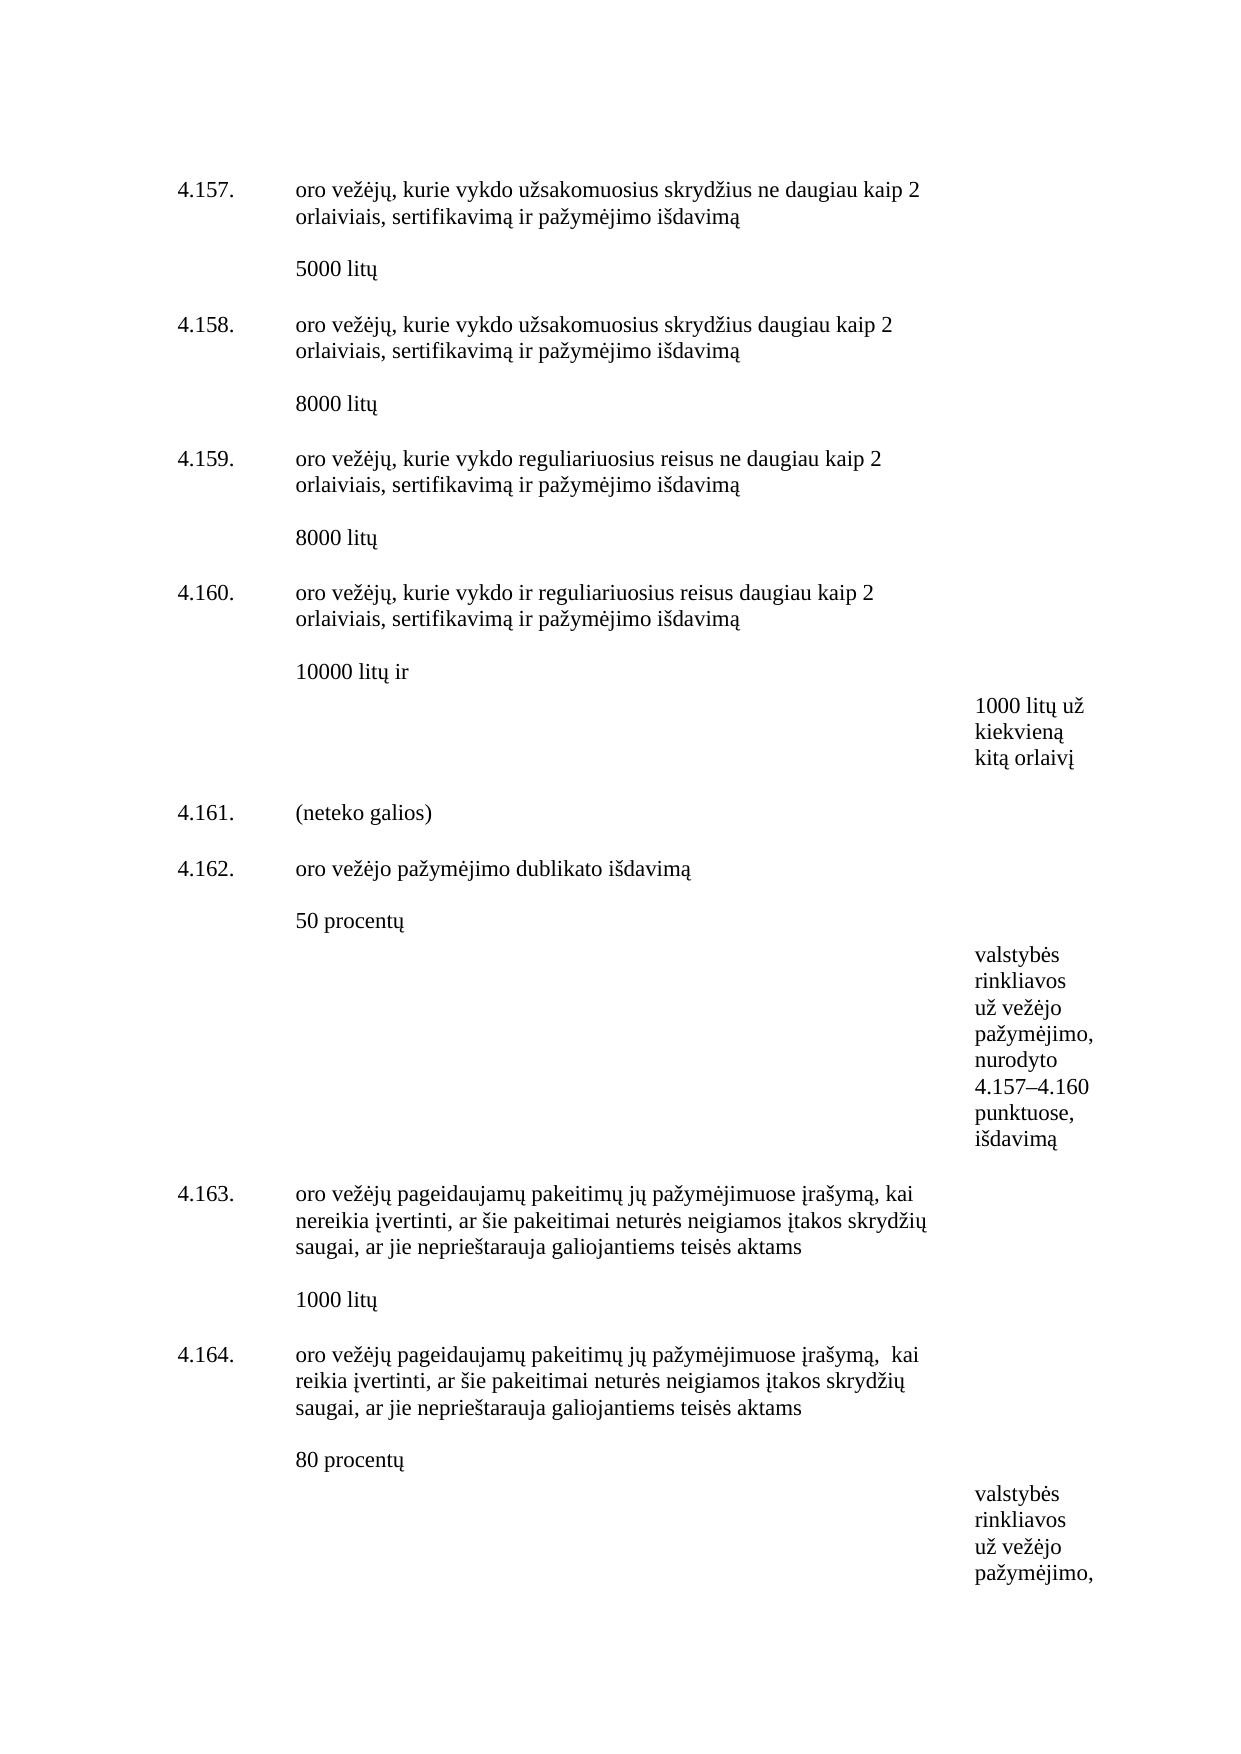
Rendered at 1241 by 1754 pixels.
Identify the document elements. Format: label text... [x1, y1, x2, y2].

text valstybės rinkliavos [974, 941, 1122, 994]
text orlaiviais, sertifikavimą ir pažymėjimo išdavimą 8000 litų [177, 471, 930, 550]
text 4.163. oro vežėjų pageidaujamų pakeitimų jų pažymėjimuose įrašymą, kai [177, 1181, 930, 1207]
text orlaiviais, sertifikavimą ir pažymėjimo išdavimą 8000 litų [177, 337, 930, 416]
text orlaiviais, sertifikavimą ir pažymėjimo išdavimą 10000 litų ir [177, 605, 930, 684]
text orlaiviais, sertifikavimą ir pažymėjimo išdavimą 5000 litų [177, 203, 930, 282]
text 4.161. (neteko galios) [177, 799, 945, 826]
text saugai, ar jie neprieštarauja galiojantiems teisės aktams 80 procentų [177, 1394, 930, 1473]
text reikia įvertinti, ar šie pakeitimai neturės neigiamos įtakos skrydžių [177, 1367, 930, 1394]
text 4.159. oro vežėjų, kurie vykdo reguliariuosius reisus ne daugiau kaip 2 [177, 445, 930, 471]
text nereikia įvertinti, ar šie pakeitimai neturės neigiamos įtakos skrydžių [177, 1207, 930, 1233]
text 4.164. oro vežėjų pageidaujamų pakeitimų jų pažymėjimuose įrašymą, kai [177, 1341, 930, 1367]
text už vežėjo pažymėjimo, [974, 994, 1122, 1046]
text valstybės rinkliavos [974, 1480, 1122, 1533]
text 4.158. oro vežėjų, kurie vykdo užsakomuosius skrydžius daugiau kaip 2 [177, 311, 930, 337]
text 1000 litų už kiekvieną [974, 692, 1122, 744]
text 4.157. oro vežėjų, kurie vykdo užsakomuosius skrydžius ne daugiau kaip 2 [177, 176, 930, 203]
text kitą orlaivį [974, 744, 1122, 771]
text už vežėjo pažymėjimo, [974, 1533, 1122, 1586]
text saugai, ar jie neprieštarauja galiojantiems teisės aktams 1000 litų [177, 1233, 930, 1312]
text 4.160. oro vežėjų, kurie vykdo ir reguliariuosius reisus daugiau kaip 2 [177, 579, 930, 605]
text 4.162. oro vežėjo pažymėjimo dublikato išdavimą 50 procentų [177, 854, 930, 934]
text nurodyto 4.157–4.160 [974, 1046, 1122, 1099]
text punktuose, išdavimą [974, 1099, 1122, 1152]
